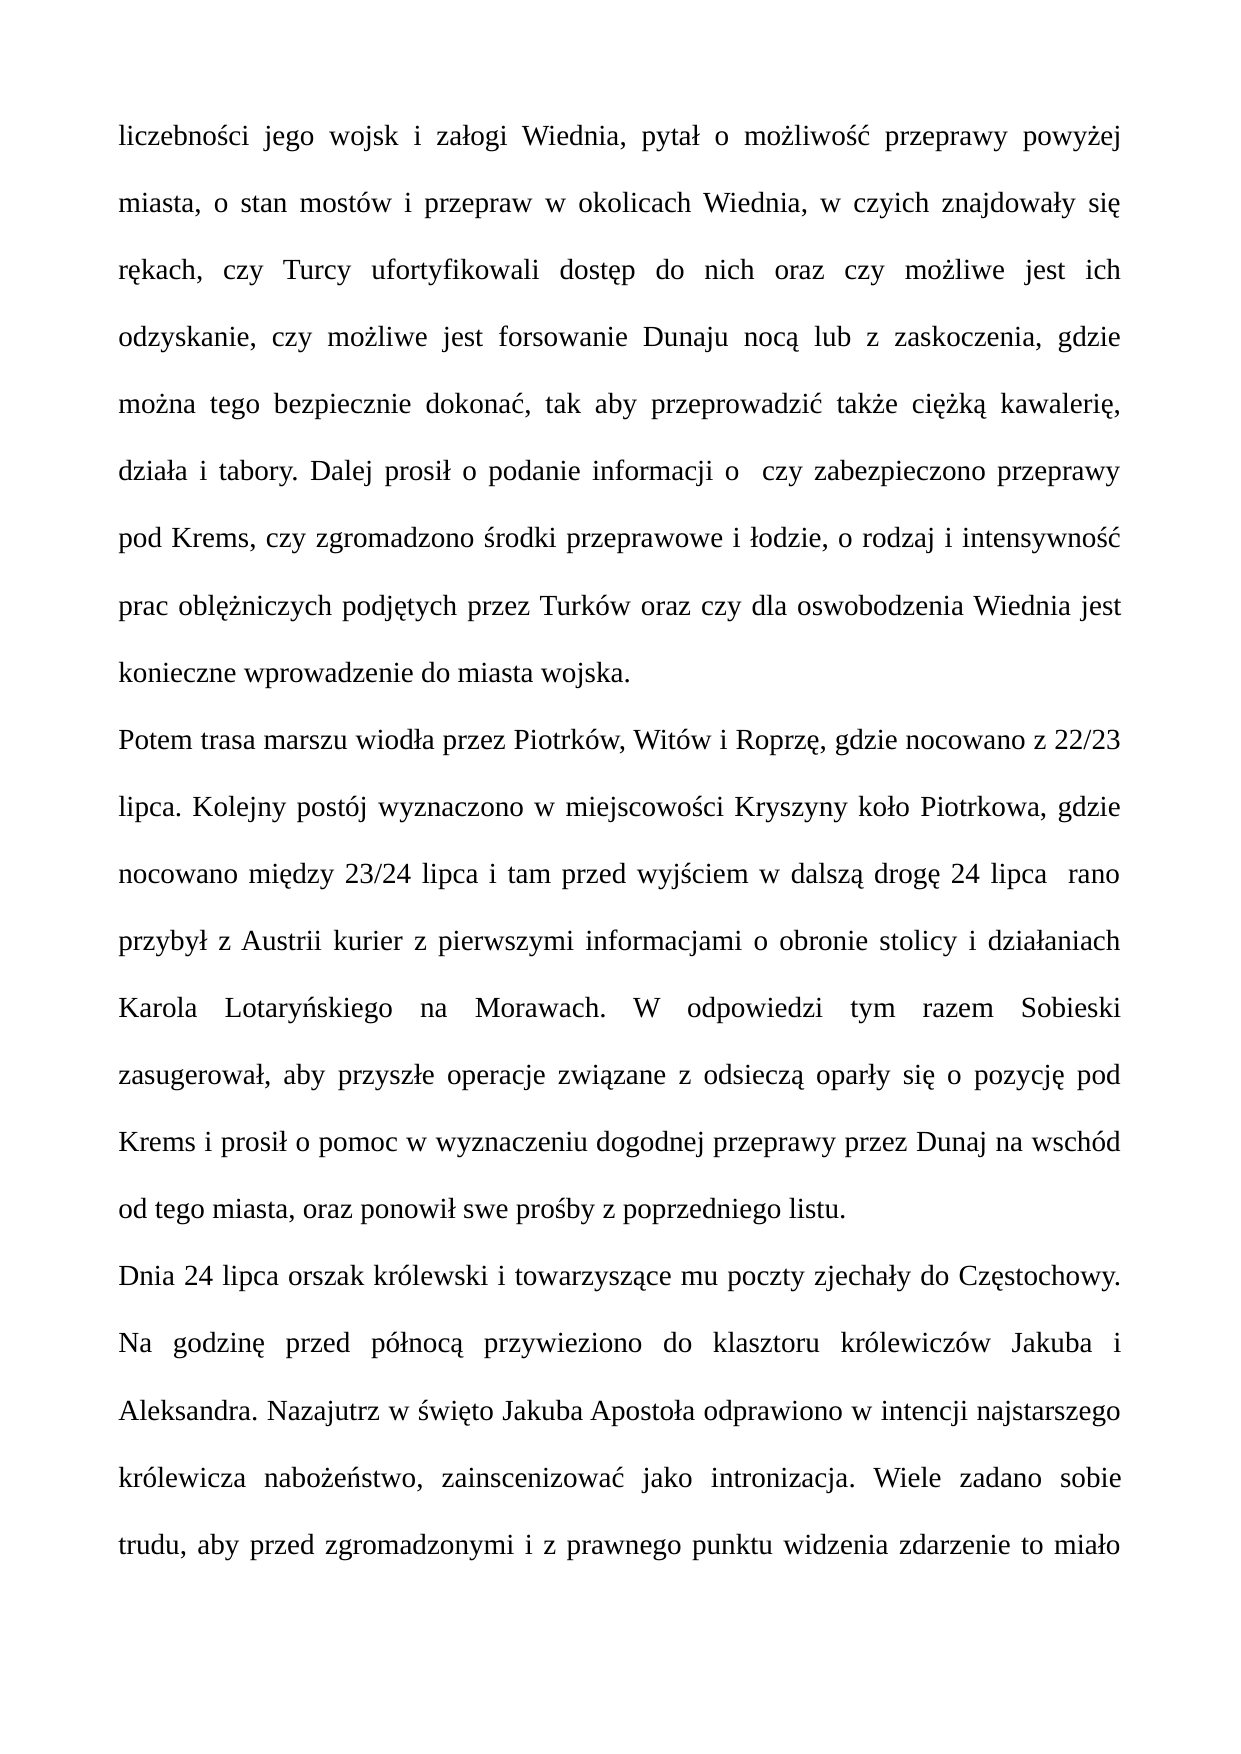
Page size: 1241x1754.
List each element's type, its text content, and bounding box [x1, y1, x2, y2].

text liczebności jego wojsk i załogi Wiednia, pytał o możliwość przeprawy powyżej miasta, o stan mostów i przepraw w okolicach Wiednia, w czyich znajdowały się rękach, czy Turcy ufortyfikowali dostęp do nich oraz czy możliwe jest ich odzyskanie, czy możliwe jest forsowanie Dunaju nocą lub z zaskoczenia, gdzie można tego bezpiecznie dokonać, tak aby przeprowadzić także ciężką kawalerię, działa i tabory. Dalej prosił o podanie informacji o czy zabezpieczono przeprawy pod Krems, czy zgromadzono środki przeprawowe i łodzie, o rodzaj i intensywność prac oblężniczych podjętych przez Turków oraz czy dla oswobodzenia Wiednia jest konieczne wprowadzenie do miasta wojska. [118, 118, 1122, 688]
text Potem trasa marszu wiodła przez Piotrków, Witów i Roprzę, gdzie nocowano z 22/23 lipca. Kolejny postój wyznaczono w miejscowości Kryszyny koło Piotrkowa, gdzie nocowano między 23/24 lipca i tam przed wyjściem w dalszą drogę 24 lipca rano przybył z Austrii kurier z pierwszymi informacjami o obronie stolicy i działaniach Karola Lotaryńskiego na Morawach. W odpowiedzi tym razem Sobieski zasugerował, aby przyszłe operacje związane z odsieczą oparły się o pozycję pod Krems i prosił o pomoc w wyznaczeniu dogodnej przeprawy przez Dunaj na wschód od tego miasta, oraz ponowił swe prośby z poprzedniego listu. [118, 722, 1122, 1225]
text Dnia 24 lipca orszak królewski i towarzyszące mu poczty zjechały do Częstochowy. Na godzinę przed północą przywieziono do klasztoru królewiczów Jakuba i Aleksandra. Nazajutrz w święto Jakuba Apostoła odprawiono w intencji najstarszego królewicza nabożeństwo, zainscenizować jako intronizacja. Wiele zadano sobie trudu, aby przed zgromadzonymi i z prawnego punktu widzenia zdarzenie to miało [118, 1258, 1122, 1560]
